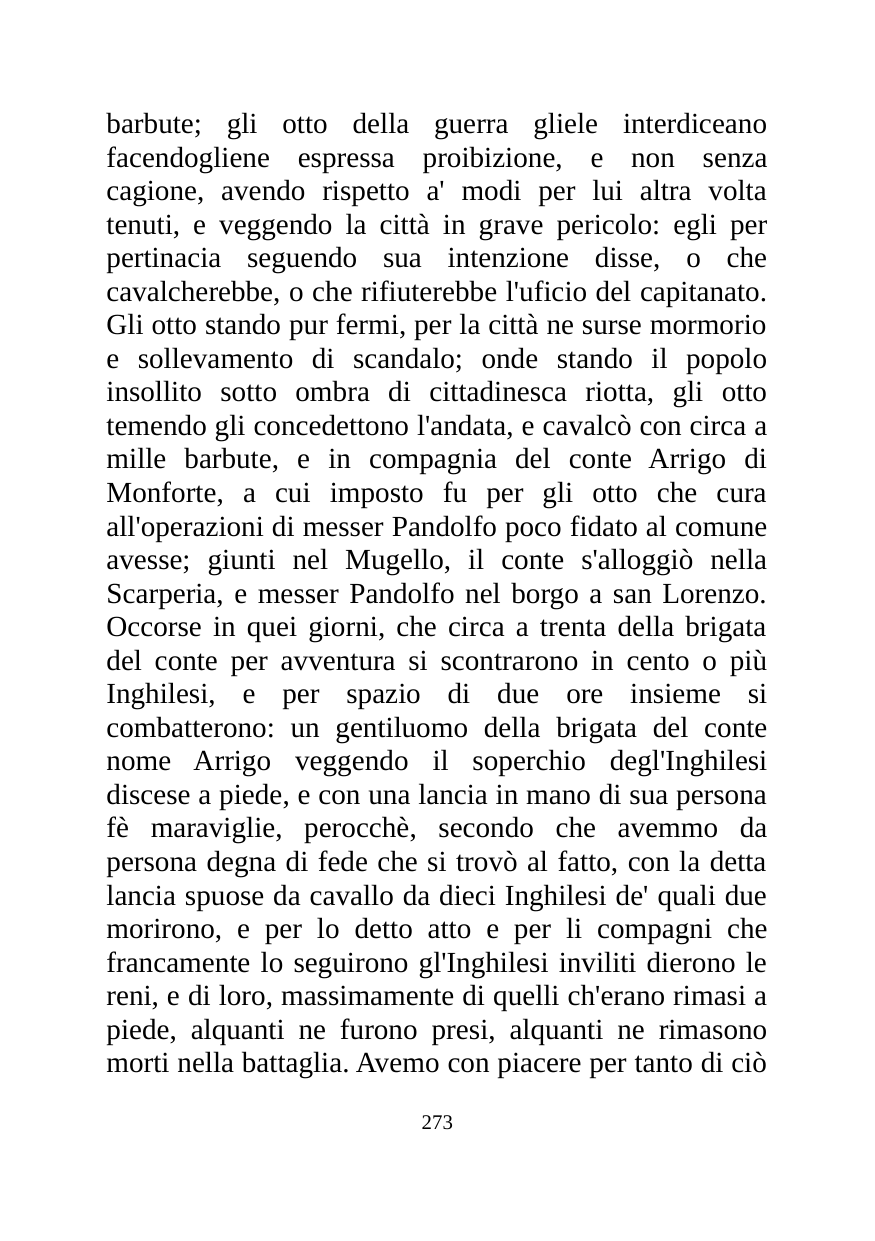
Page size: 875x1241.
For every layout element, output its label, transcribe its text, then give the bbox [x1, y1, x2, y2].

text barbute; gli otto della guerra gliele interdiceano facendogliene espressa proibizione, e non senza cagione, avendo rispetto a' modi per lui altra volta tenuti, e veggendo la città in grave pericolo: egli per pertinacia seguendo sua intenzione disse, o che cavalcherebbe, o che rifiuterebbe l'uficio del capitanato. Gli otto stando pur fermi, per la città ne surse mormorio e sollevamento di scandalo; onde stando il popolo insollito sotto ombra di cittadinesca riotta, gli otto temendo gli concedettono l'andata, e cavalcò con circa a mille barbute, e in compagnia del conte Arrigo di Monforte, a cui imposto fu per gli otto che cura all'operazioni di messer Pandolfo poco fidato al comune avesse; giunti nel Mugello, il conte s'alloggiò nella Scarperia, e messer Pandolfo nel borgo a san Lorenzo. Occorse in quei giorni, che circa a trenta della brigata del conte per avventura si scontrarono in cento o più Inghilesi, e per spazio di due ore insieme si combatterono: un gentiluomo della brigata del conte nome Arrigo veggendo il soperchio degl'Inghilesi discese a piede, e con una lancia in mano di sua persona fè maraviglie, perocchè, secondo che avemmo da persona degna di fede che si trovò al fatto, con la detta lancia spuose da cavallo da dieci Inghilesi de' quali due morirono, e per lo detto atto e per li compagni che francamente lo seguirono gl'Inghilesi inviliti dierono le reni, e di loro, massimamente di quelli ch'erano rimasi a piede, alquanti ne furono presi, alquanti ne rimasono morti nella battaglia. Avemo con piacere per tanto di ciò [106, 106, 768, 1079]
